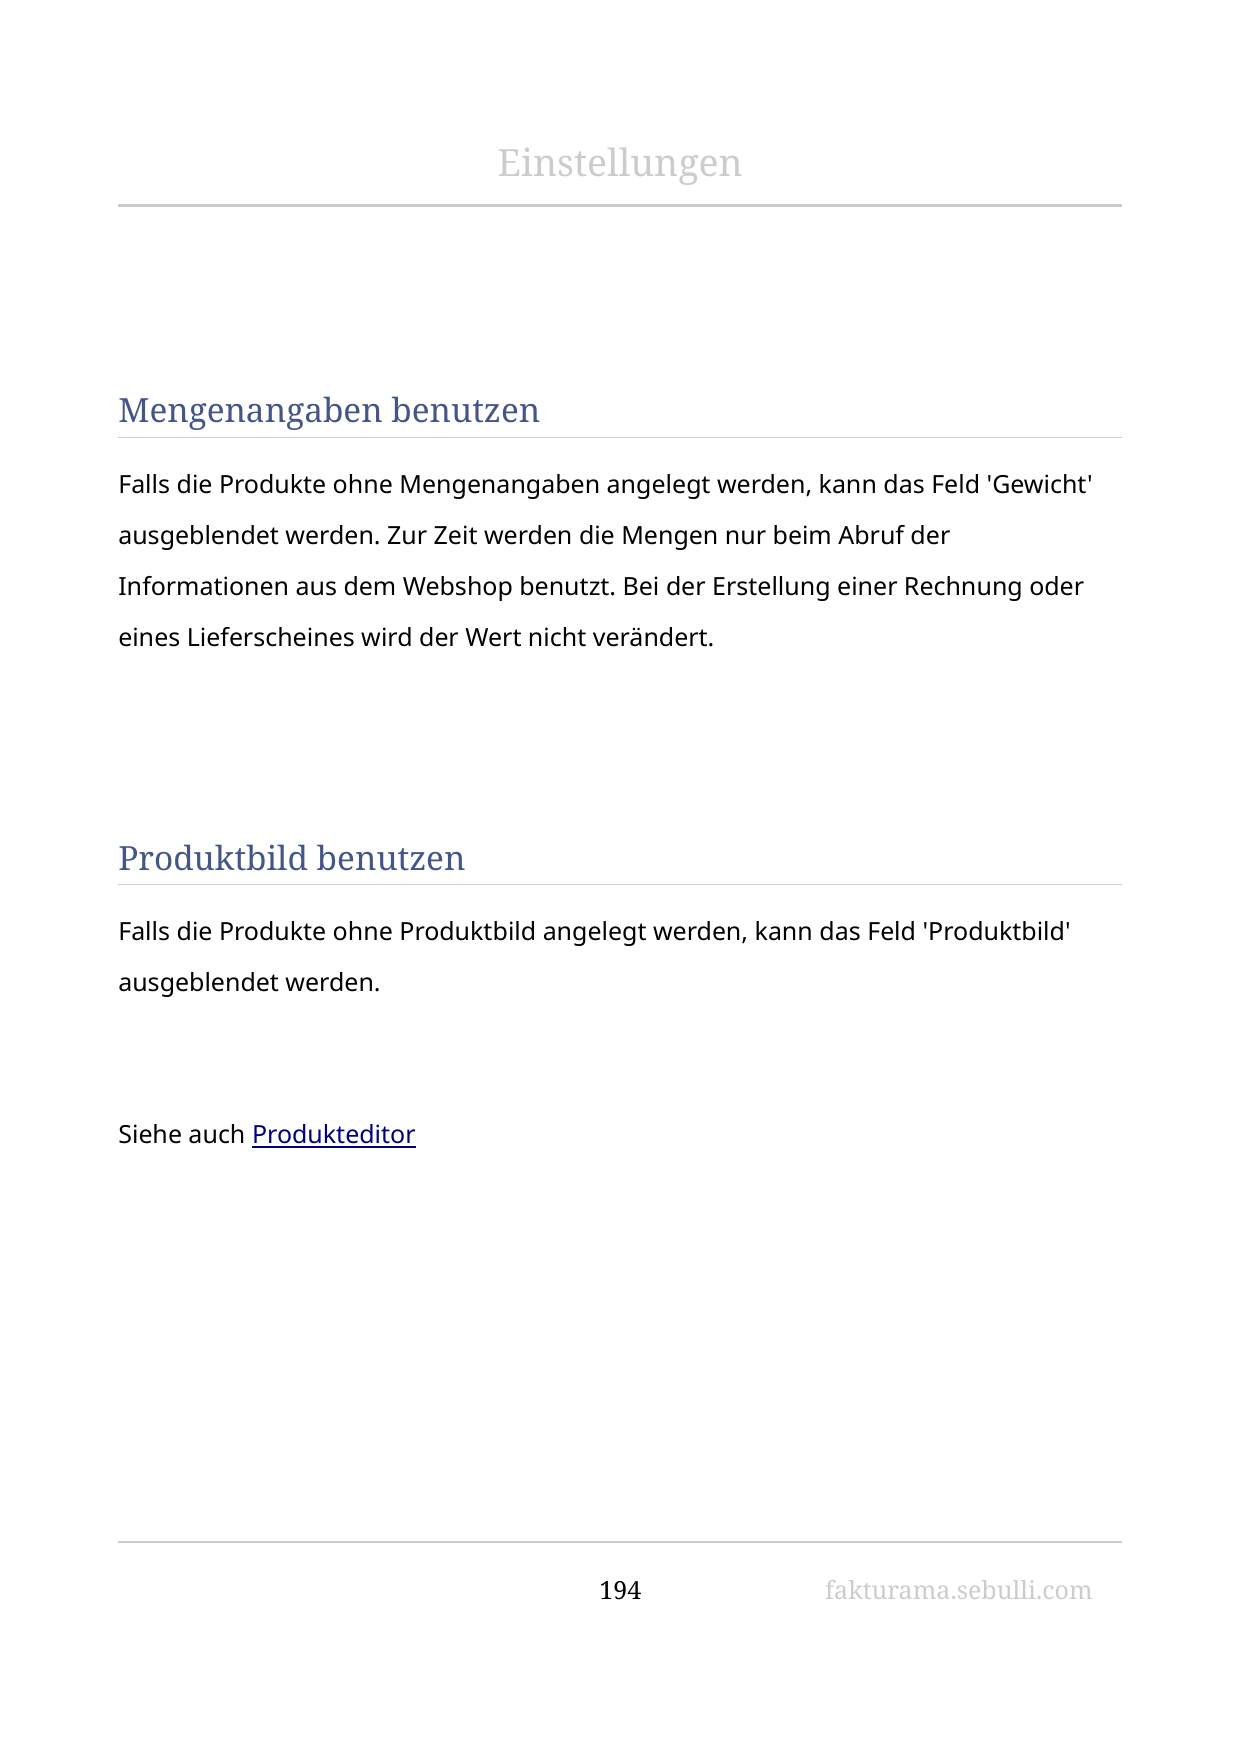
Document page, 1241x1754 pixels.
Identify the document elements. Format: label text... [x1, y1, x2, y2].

text Siehe auch Produkteditor [118, 1117, 1122, 1151]
text Falls die Produkte ohne Mengenangaben angelegt werden, kann das Feld 'Gewicht' ausgeblendet werden. Zur Zeit werden die Mengen nur beim Abruf der Informationen aus dem Webshop benutzt. Bei der Erstellung einer Rechnung oder eines Lieferscheines wird der Wert nicht verändert. [118, 467, 1122, 654]
text Falls die Produkte ohne Produktbild angelegt werden, kann das Feld 'Produktbild' ausgeblendet werden. [118, 914, 1122, 999]
subtitle Produktbild benutzen [118, 834, 1122, 884]
subtitle Mengenangaben benutzen [118, 387, 1122, 437]
